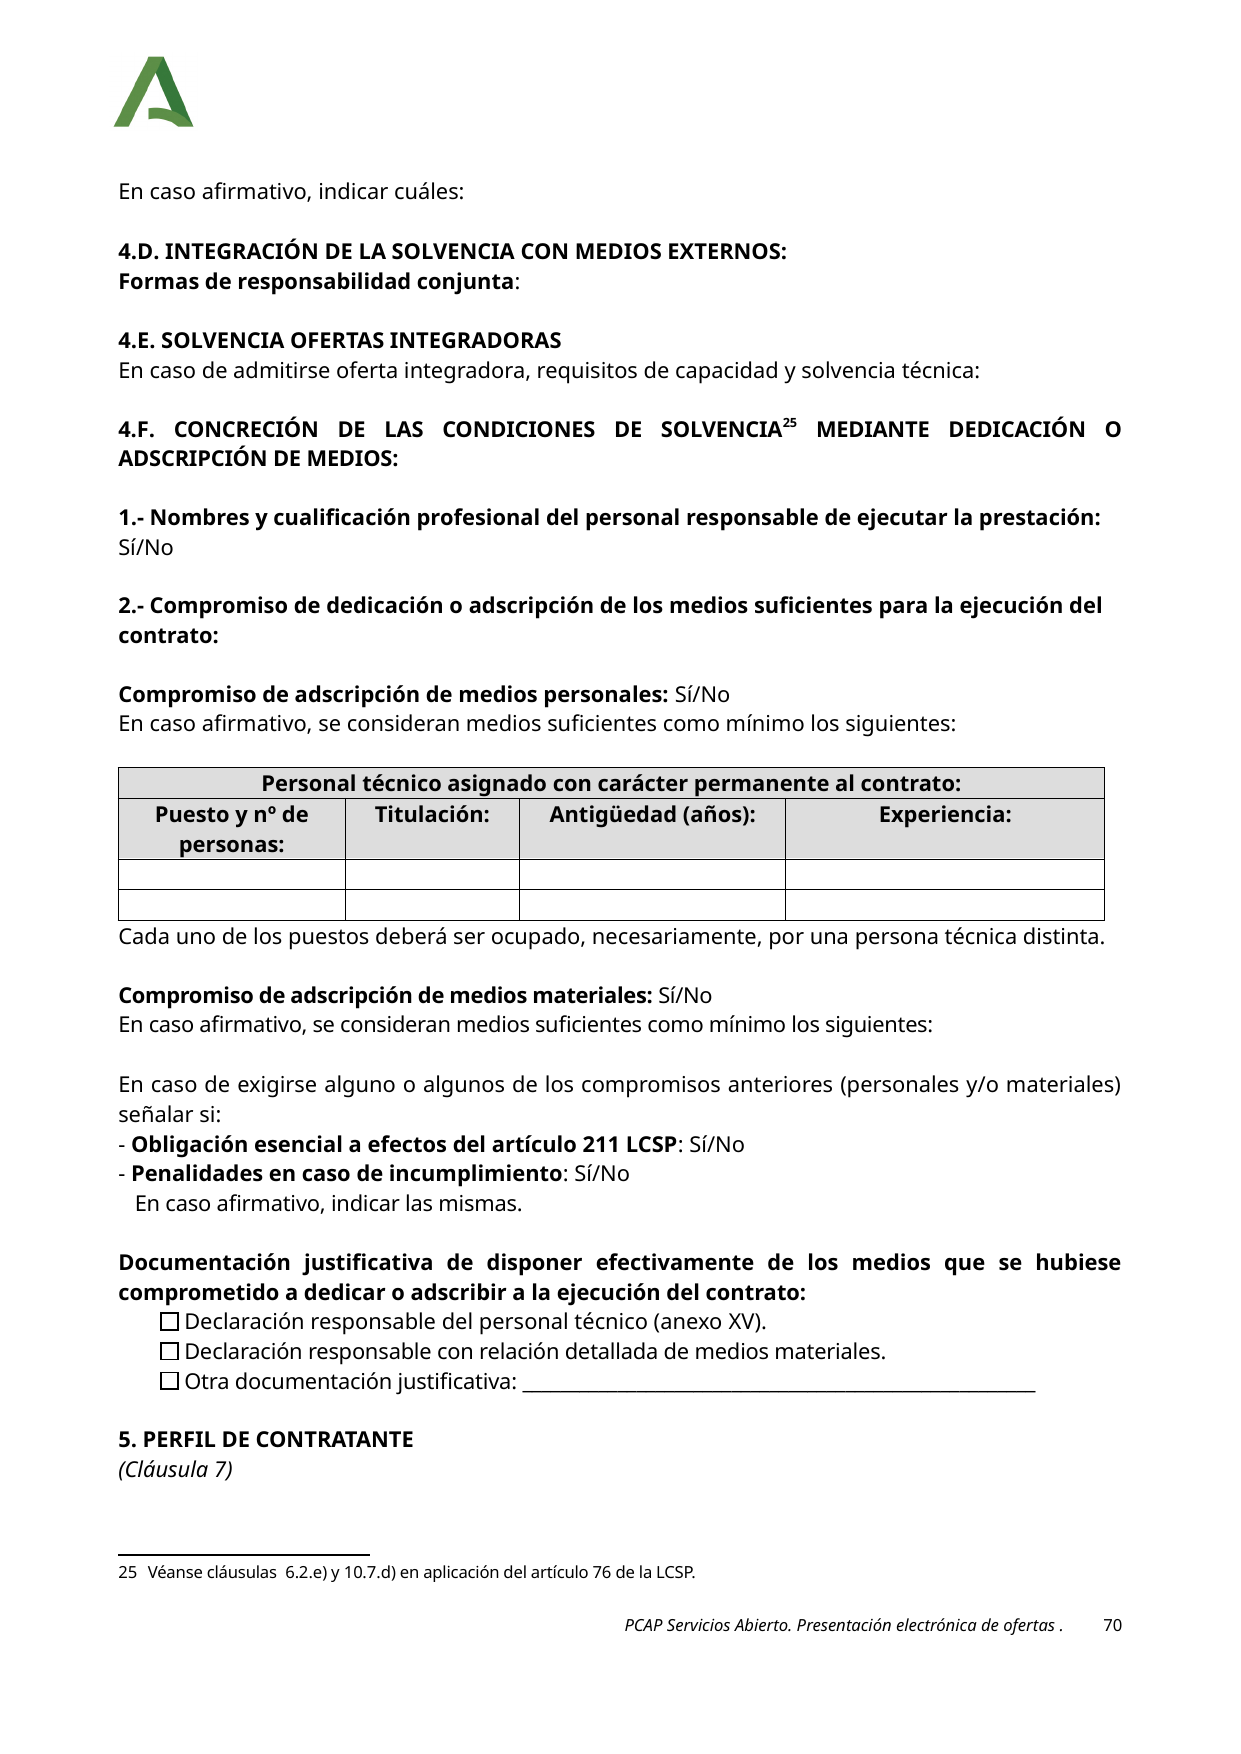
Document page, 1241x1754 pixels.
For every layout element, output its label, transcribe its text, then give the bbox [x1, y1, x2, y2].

text Declaración responsable del personal técnico (anexo XV). [118, 1306, 1122, 1336]
text Declaración responsable con relación detallada de medios materiales. [118, 1336, 1122, 1366]
text 5. PERFIL DE CONTRATANTE [118, 1424, 1122, 1454]
table_cell [786, 860, 1104, 889]
table_header Personal técnico asignado con carácter permanente al contrato: [119, 768, 1104, 798]
text 2.- Compromiso de dedicación o adscripción de los medios suficientes para la ejecución del contrato: [118, 590, 1122, 650]
table_cell Antigüedad (años): [520, 799, 785, 858]
text En caso de exigirse alguno o algunos de los compromisos anteriores (personales y/o materiales) señalar si: [118, 1069, 1122, 1129]
text Formas de responsabilidad conjunta: [118, 266, 1122, 296]
table_cell [520, 890, 785, 920]
text En caso afirmativo, indicar las mismas. [118, 1188, 1122, 1218]
text - Obligación esencial a efectos del artículo 211 LCSP: Sí/No [118, 1129, 1122, 1158]
text 1.- Nombres y cualificación profesional del personal responsable de ejecutar la prestación: Sí/No [118, 502, 1122, 562]
text Véanse cláusulas 6.2.e) y 10.7.d) en aplicación del artículo 76 de la LCSP. [118, 1561, 1122, 1584]
text Documentación justificativa de disponer efectivamente de los medios que se hubiese comprometido a dedicar o adscribir a la ejecución del contrato: [118, 1247, 1122, 1306]
picture [109, 52, 198, 131]
text 4.F. CONCRECIÓN DE LAS CONDICIONES DE SOLVENCIA MEDIANTE DEDICACIÓN O ADSCRIPCIÓN DE MEDIOS: [118, 414, 1122, 473]
text Compromiso de adscripción de medios personales: Sí/No [118, 679, 1122, 708]
text En caso de admitirse oferta integradora, requisitos de capacidad y solvencia técnica: [118, 355, 1122, 385]
text 4.E. SOLVENCIA OFERTAS INTEGRADORAS [118, 325, 1122, 355]
table_cell Experiencia: [786, 799, 1104, 858]
text - Penalidades en caso de incumplimiento: Sí/No [118, 1158, 1122, 1188]
table_cell Titulación: [346, 799, 519, 858]
text 4.D. INTEGRACIÓN DE LA SOLVENCIA CON MEDIOS EXTERNOS: [118, 236, 1122, 266]
text En caso afirmativo, indicar cuáles: [118, 176, 1122, 206]
text Otra documentación justificativa: ______________________________________________________ [118, 1366, 1122, 1396]
text En caso afirmativo, se consideran medios suficientes como mínimo los siguientes: [118, 708, 1122, 738]
table_cell Puesto y nº de personas: [119, 799, 345, 858]
text En caso afirmativo, se consideran medios suficientes como mínimo los siguientes: [118, 1009, 1122, 1039]
table_cell [520, 860, 785, 889]
text Compromiso de adscripción de medios materiales: Sí/No [118, 980, 1122, 1009]
table_cell [119, 890, 345, 920]
table_cell [346, 860, 519, 889]
text Cada uno de los puestos deberá ser ocupado, necesariamente, por una persona técnica distinta. [118, 921, 1122, 951]
table_cell [119, 860, 345, 889]
table_cell [346, 890, 519, 920]
text (Cláusula 7) [118, 1454, 1122, 1484]
table_cell [786, 890, 1104, 920]
